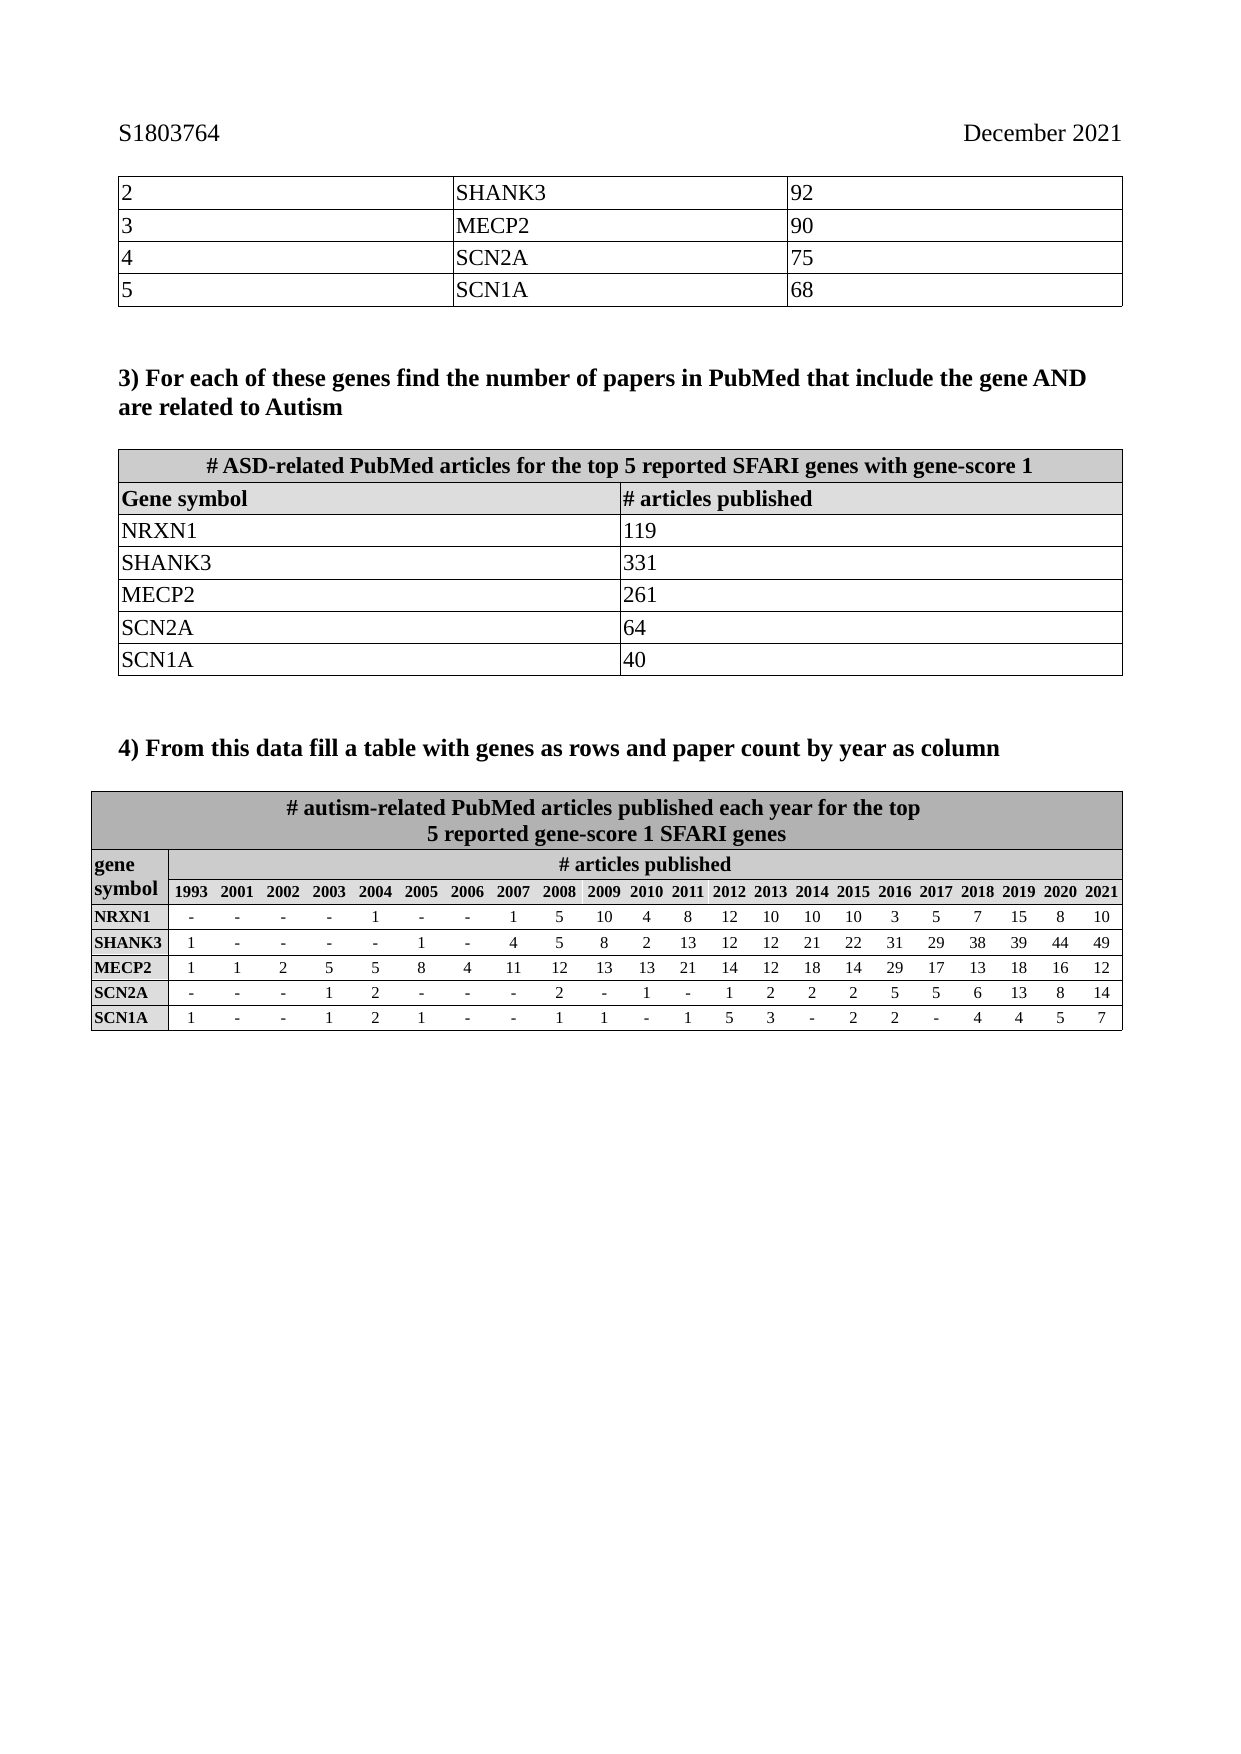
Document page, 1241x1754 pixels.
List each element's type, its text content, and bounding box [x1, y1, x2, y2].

table_cell NRXN1 [119, 515, 620, 546]
table_cell 2 [119, 177, 453, 209]
table_cell - [214, 1006, 260, 1030]
table_cell 10 [750, 905, 791, 929]
table_cell 2020 [1039, 880, 1081, 904]
table_cell 13 [957, 956, 998, 979]
table_cell 2 [352, 981, 398, 1005]
table_cell 14 [833, 956, 874, 979]
table_cell 8 [1039, 905, 1081, 929]
table_cell 5 [1039, 1006, 1081, 1030]
table_cell - [214, 905, 260, 929]
table_cell 2 [833, 1006, 874, 1030]
table_cell 13 [626, 956, 667, 979]
table_cell 1 [709, 981, 750, 1005]
table_cell 1 [169, 956, 214, 979]
table_cell 2013 [750, 880, 791, 904]
table_cell 8 [667, 905, 708, 929]
table_cell 2014 [791, 880, 833, 904]
table_cell - [667, 981, 708, 1005]
table_cell SCN2A [92, 981, 168, 1005]
table_cell 119 [621, 515, 1122, 546]
table_cell MECP2 [454, 210, 787, 241]
table_cell 2019 [998, 880, 1039, 904]
table_cell 15 [998, 905, 1039, 929]
table_cell 68 [788, 274, 1122, 306]
table_cell 21 [667, 956, 708, 979]
table_cell 2015 [833, 880, 874, 904]
table_cell 2005 [398, 880, 444, 904]
table_cell - [260, 981, 306, 1005]
table_cell 2 [750, 981, 791, 1005]
table_cell 2006 [444, 880, 490, 904]
table_cell 2007 [490, 880, 536, 904]
table_cell 12 [709, 930, 750, 954]
table_cell 331 [621, 547, 1122, 578]
table_cell 1993 [169, 880, 214, 904]
table_cell 13 [583, 956, 626, 979]
table_cell 40 [621, 644, 1122, 675]
table_cell SCN1A [119, 644, 620, 675]
table_cell - [398, 905, 444, 929]
table_cell 2 [833, 981, 874, 1005]
table_cell 2010 [626, 880, 667, 904]
table_cell 2 [352, 1006, 398, 1030]
table_cell 14 [709, 956, 750, 979]
table_cell 5 [306, 956, 352, 979]
table_cell 92 [788, 177, 1122, 209]
table_cell 4 [119, 242, 453, 273]
table_cell - [915, 1006, 957, 1030]
table_cell 1 [626, 981, 667, 1005]
table_cell 2004 [352, 880, 398, 904]
table_cell 5 [709, 1006, 750, 1030]
table_cell - [791, 1006, 833, 1030]
table_cell 1 [583, 1006, 626, 1030]
table_cell MECP2 [119, 580, 620, 611]
table_cell - [626, 1006, 667, 1030]
table_cell 2001 [214, 880, 260, 904]
table_cell 12 [1081, 956, 1122, 979]
table_cell SCN1A [454, 274, 787, 306]
table_cell 49 [1081, 930, 1122, 954]
table_cell 5 [536, 905, 582, 929]
table_cell SCN2A [454, 242, 787, 273]
table_cell 18 [791, 956, 833, 979]
table_cell 4 [444, 956, 490, 979]
table_cell - [169, 905, 214, 929]
table_cell 29 [915, 930, 957, 954]
table_cell 5 [915, 905, 957, 929]
table_cell - [306, 905, 352, 929]
table_cell 1 [667, 1006, 708, 1030]
table_cell - [260, 905, 306, 929]
table_cell - [490, 1006, 536, 1030]
table_cell - [444, 930, 490, 954]
table_cell 5 [536, 930, 582, 954]
text 4) From this data fill a table with genes as rows and paper count by year as column [118, 733, 1122, 762]
table_cell 17 [915, 956, 957, 979]
table_cell 1 [169, 1006, 214, 1030]
table_cell 12 [536, 956, 582, 979]
table_cell 1 [398, 930, 444, 954]
table_cell - [260, 930, 306, 954]
table_cell 2 [536, 981, 582, 1005]
table_cell - [583, 981, 626, 1005]
table_header # autism-related PubMed articles published each year for the top 5 reported gene-score 1 SFARI genes [92, 792, 1122, 849]
table_cell 12 [750, 930, 791, 954]
table_cell 4 [490, 930, 536, 954]
table_cell SHANK3 [92, 930, 168, 954]
table_cell 3 [750, 1006, 791, 1030]
table_cell 5 [874, 981, 915, 1005]
table_cell SCN2A [119, 612, 620, 643]
table_header # ASD-related PubMed articles for the top 5 reported SFARI genes with gene-score 1 [119, 450, 1122, 482]
table_cell - [352, 930, 398, 954]
table_cell # articles published [169, 850, 1122, 879]
table_cell 2 [791, 981, 833, 1005]
table_cell 6 [957, 981, 998, 1005]
table_cell 64 [621, 612, 1122, 643]
table_cell - [490, 981, 536, 1005]
table_cell 1 [306, 981, 352, 1005]
table_cell NRXN1 [92, 905, 168, 929]
table_cell - [398, 981, 444, 1005]
table_cell 10 [833, 905, 874, 929]
table_cell 13 [667, 930, 708, 954]
table_cell 75 [788, 242, 1122, 273]
table_cell - [169, 981, 214, 1005]
table_cell 2012 [709, 880, 750, 904]
text 3) For each of these genes find the number of papers in PubMed that include the gene AND are related to Autism [118, 363, 1122, 449]
table_cell 2 [260, 956, 306, 979]
table_cell 2009 [583, 880, 626, 904]
table_cell 21 [791, 930, 833, 954]
table_cell 13 [998, 981, 1039, 1005]
table_cell 1 [398, 1006, 444, 1030]
table_cell 5 [352, 956, 398, 979]
table_cell 5 [119, 274, 453, 306]
table_cell 12 [709, 905, 750, 929]
table_cell 44 [1039, 930, 1081, 954]
table_cell 90 [788, 210, 1122, 241]
table_cell 2011 [667, 880, 708, 904]
table_cell 7 [1081, 1006, 1122, 1030]
table_cell 18 [998, 956, 1039, 979]
table_cell 29 [874, 956, 915, 979]
table_cell 2017 [915, 880, 957, 904]
table_cell 31 [874, 930, 915, 954]
table_cell 2016 [874, 880, 915, 904]
table_cell - [444, 905, 490, 929]
table_cell 10 [583, 905, 626, 929]
table_cell 2003 [306, 880, 352, 904]
table_cell 4 [626, 905, 667, 929]
table_cell 2021 [1081, 880, 1122, 904]
table_cell 39 [998, 930, 1039, 954]
table_cell SHANK3 [119, 547, 620, 578]
table_cell 1 [169, 930, 214, 954]
table_cell 8 [1039, 981, 1081, 1005]
table_cell - [214, 930, 260, 954]
table_cell 2 [874, 1006, 915, 1030]
table_cell 1 [490, 905, 536, 929]
table_cell 11 [490, 956, 536, 979]
table_cell - [214, 981, 260, 1005]
table_cell 1 [214, 956, 260, 979]
table_cell 3 [119, 210, 453, 241]
table_cell 7 [957, 905, 998, 929]
table_cell 38 [957, 930, 998, 954]
table_cell 261 [621, 580, 1122, 611]
table_cell # articles published [621, 483, 1122, 514]
table_cell - [444, 981, 490, 1005]
table_cell gene symbol [92, 850, 168, 904]
table_cell - [260, 1006, 306, 1030]
table_cell 4 [957, 1006, 998, 1030]
table_cell 10 [1081, 905, 1122, 929]
table_cell 2002 [260, 880, 306, 904]
table_cell 10 [791, 905, 833, 929]
table_cell 1 [352, 905, 398, 929]
table_cell 14 [1081, 981, 1122, 1005]
table_cell 2008 [536, 880, 582, 904]
table_cell SCN1A [92, 1006, 168, 1030]
table_cell 8 [398, 956, 444, 979]
table_cell 8 [583, 930, 626, 954]
table_cell 5 [915, 981, 957, 1005]
table_cell MECP2 [92, 956, 168, 979]
table_cell - [306, 930, 352, 954]
table_cell 12 [750, 956, 791, 979]
table_cell 1 [536, 1006, 582, 1030]
table_cell SHANK3 [454, 177, 787, 209]
table_cell 4 [998, 1006, 1039, 1030]
table_cell 3 [874, 905, 915, 929]
table_cell 2018 [957, 880, 998, 904]
table_cell 1 [306, 1006, 352, 1030]
table_cell 22 [833, 930, 874, 954]
table_cell 16 [1039, 956, 1081, 979]
table_cell 2 [626, 930, 667, 954]
table_cell Gene symbol [119, 483, 620, 514]
table_cell - [444, 1006, 490, 1030]
